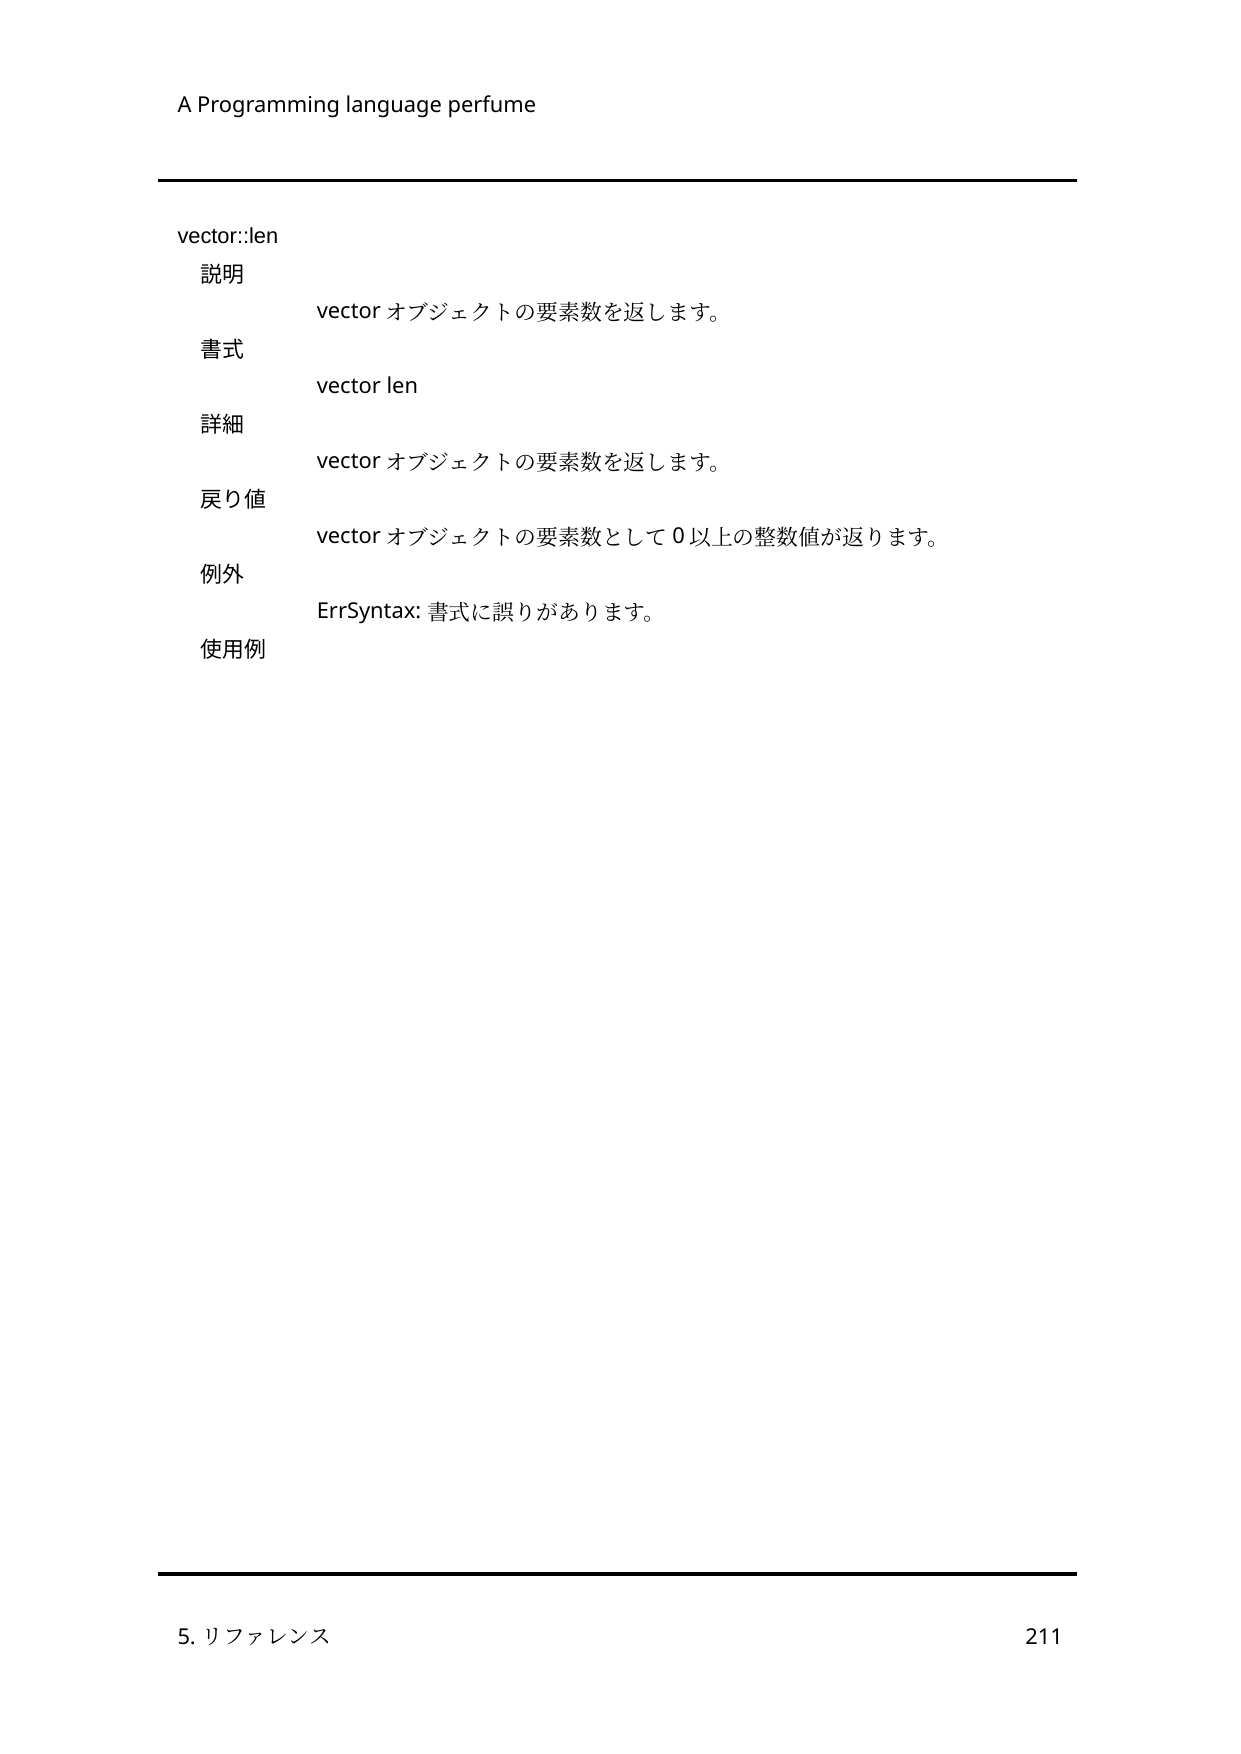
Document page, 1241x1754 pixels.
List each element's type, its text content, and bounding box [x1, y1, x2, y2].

subtitle vector::len [177, 217, 1063, 254]
table_cell 戻り値 [200, 479, 317, 554]
table_cell [317, 629, 1063, 704]
table_cell 書式 [200, 329, 317, 404]
table_cell 詳細 [200, 404, 317, 479]
table_cell 例外 [200, 554, 317, 629]
table_header 説明 [200, 254, 317, 329]
table_cell ErrSyntax: 書式に誤りがあります。 [317, 554, 1063, 629]
table_cell vectorオブジェクトの要素数を返します。 [317, 404, 1063, 479]
table_cell vector len [317, 329, 1063, 404]
table_header vectorオブジェクトの要素数を返します。 [317, 254, 1063, 329]
table_cell 使用例 [200, 629, 317, 704]
table_cell vectorオブジェクトの要素数として0以上の整数値が返ります。 [317, 479, 1063, 554]
